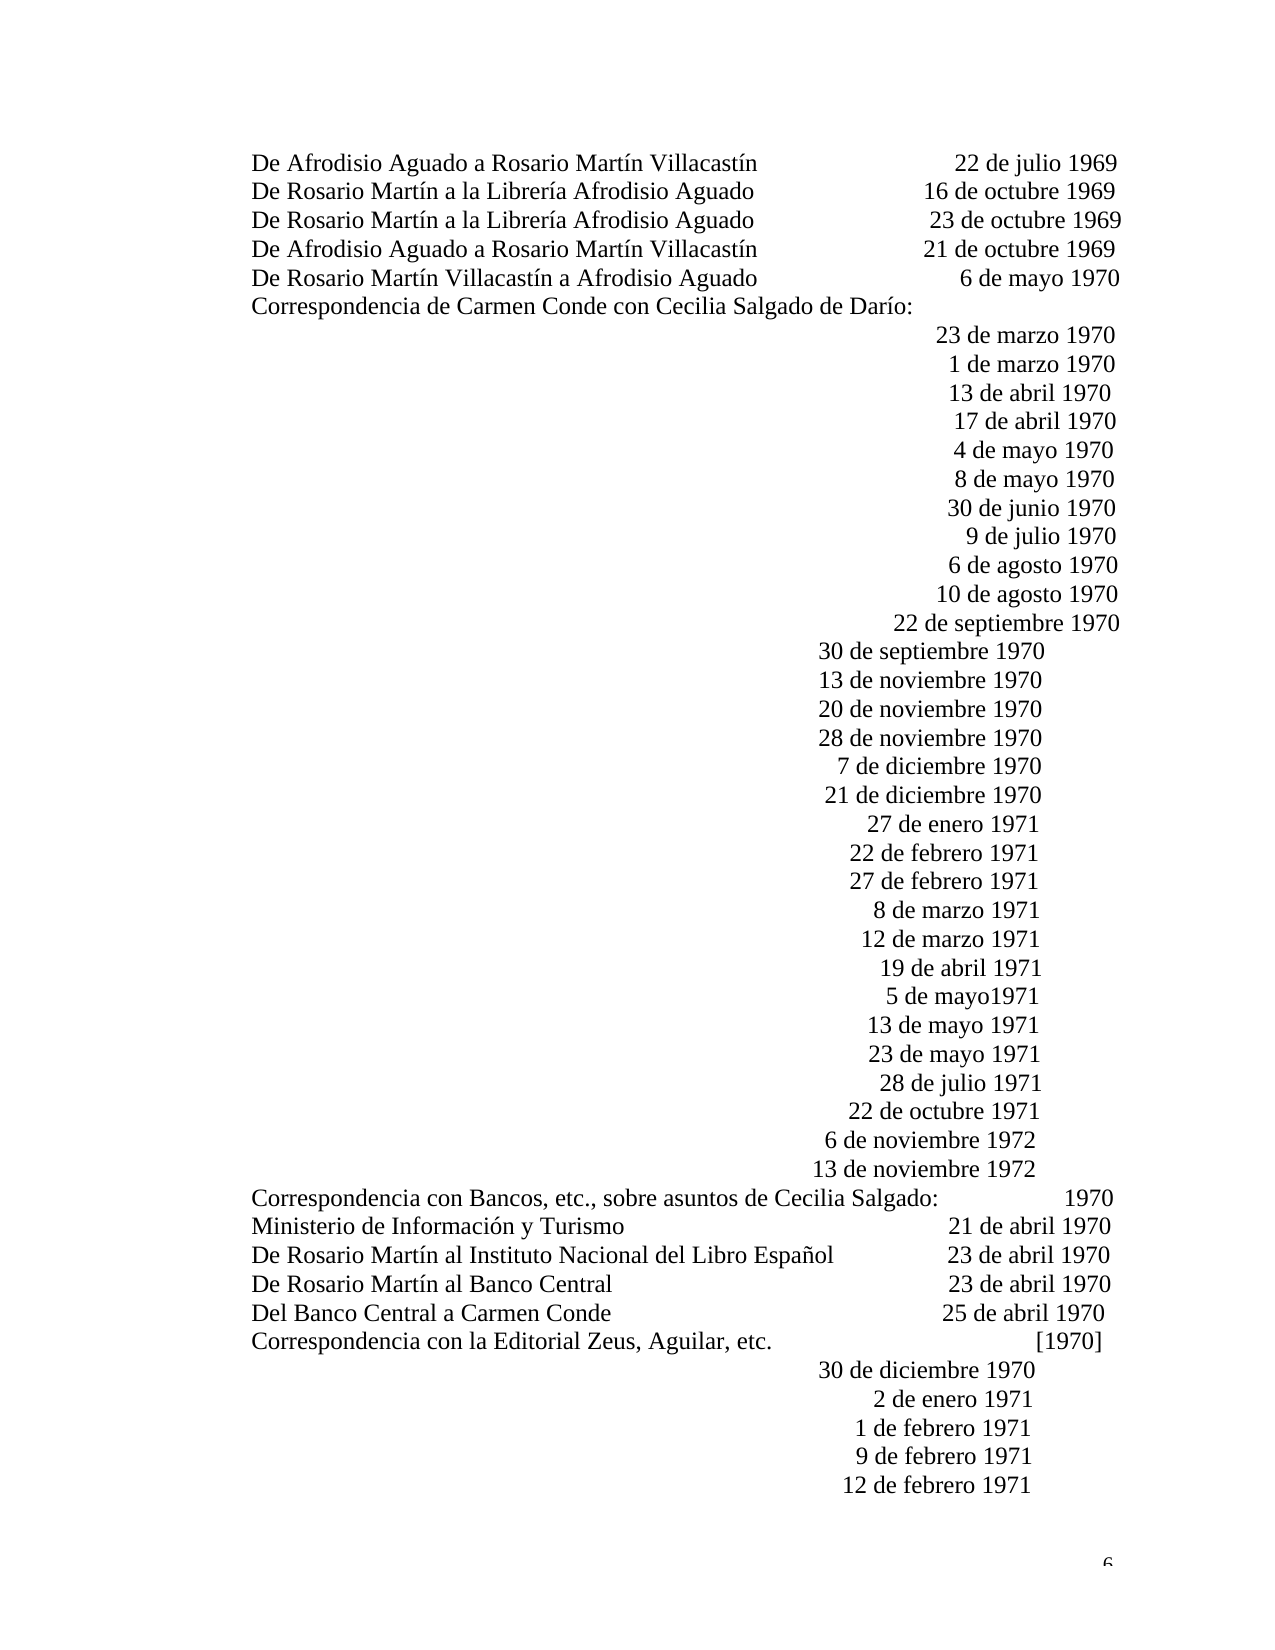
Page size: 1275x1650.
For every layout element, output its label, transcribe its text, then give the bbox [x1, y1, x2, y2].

text 30 de diciembre 1970 [177, 1355, 1122, 1384]
text Correspondencia de Carmen Conde con Cecilia Salgado de Darío: [177, 291, 1122, 320]
text De Rosario Martín a la Librería Afrodisio Aguado 23 de octubre 1969 [177, 205, 1122, 234]
text 27 de febrero 1971 [177, 866, 1122, 895]
text 21 de diciembre 1970 [177, 780, 1122, 809]
text 17 de abril 1970 [177, 406, 1122, 435]
text Correspondencia con la Editorial Zeus, Aguilar, etc. [1970] [177, 1326, 1122, 1355]
text 13 de mayo 1971 [177, 1010, 1122, 1039]
text 10 de agosto 1970 [177, 579, 1122, 608]
text 8 de mayo 1970 [177, 464, 1122, 493]
text 13 de noviembre 1970 [177, 665, 1122, 694]
text 20 de noviembre 1970 [177, 694, 1122, 723]
text De Rosario Martín al Banco Central 23 de abril 1970 [177, 1269, 1122, 1298]
text 12 de febrero 1971 [177, 1470, 1122, 1499]
text De Rosario Martín Villacastín a Afrodisio Aguado 6 de mayo 1970 [177, 263, 1122, 291]
text 23 de mayo 1971 [177, 1039, 1122, 1068]
text 4 de mayo 1970 [177, 435, 1122, 464]
text Ministerio de Información y Turismo 21 de abril 1970 [177, 1211, 1122, 1240]
text Del Banco Central a Carmen Conde 25 de abril 1970 [177, 1298, 1122, 1326]
text Correspondencia con Bancos, etc., sobre asuntos de Cecilia Salgado: 1970 [177, 1183, 1122, 1211]
text 19 de abril 1971 [177, 953, 1122, 981]
text 28 de noviembre 1970 [177, 723, 1122, 751]
text 1 de marzo 1970 [177, 349, 1122, 378]
text 6 de noviembre 1972 [177, 1125, 1122, 1154]
text 5 de mayo1971 [177, 981, 1122, 1010]
text 1 de febrero 1971 [177, 1413, 1122, 1441]
text 28 de julio 1971 [177, 1068, 1122, 1096]
text De Afrodisio Aguado a Rosario Martín Villacastín 21 de octubre 1969 [177, 234, 1122, 263]
text 22 de febrero 1971 [177, 838, 1122, 866]
text 13 de abril 1970 [177, 378, 1122, 406]
text 9 de julio 1970 [177, 521, 1122, 550]
text 2 de enero 1971 [177, 1384, 1122, 1413]
text 22 de septiembre 1970 [177, 608, 1122, 636]
text De Rosario Martín al Instituto Nacional del Libro Español 23 de abril 1970 [177, 1240, 1122, 1269]
text 7 de diciembre 1970 [177, 751, 1122, 780]
text 13 de noviembre 1972 [177, 1154, 1122, 1183]
text 27 de enero 1971 [177, 809, 1122, 838]
text 30 de junio 1970 [177, 493, 1122, 521]
text De Rosario Martín a la Librería Afrodisio Aguado 16 de octubre 1969 [177, 176, 1122, 205]
text 6 de agosto 1970 [177, 550, 1122, 579]
text 8 de marzo 1971 [177, 895, 1122, 924]
text 30 de septiembre 1970 [177, 636, 1122, 665]
text 9 de febrero 1971 [177, 1441, 1122, 1470]
text 22 de octubre 1971 [177, 1096, 1122, 1125]
text De Afrodisio Aguado a Rosario Martín Villacastín 22 de julio 1969 [177, 148, 1122, 176]
text 12 de marzo 1971 [177, 924, 1122, 953]
text 23 de marzo 1970 [177, 320, 1122, 349]
